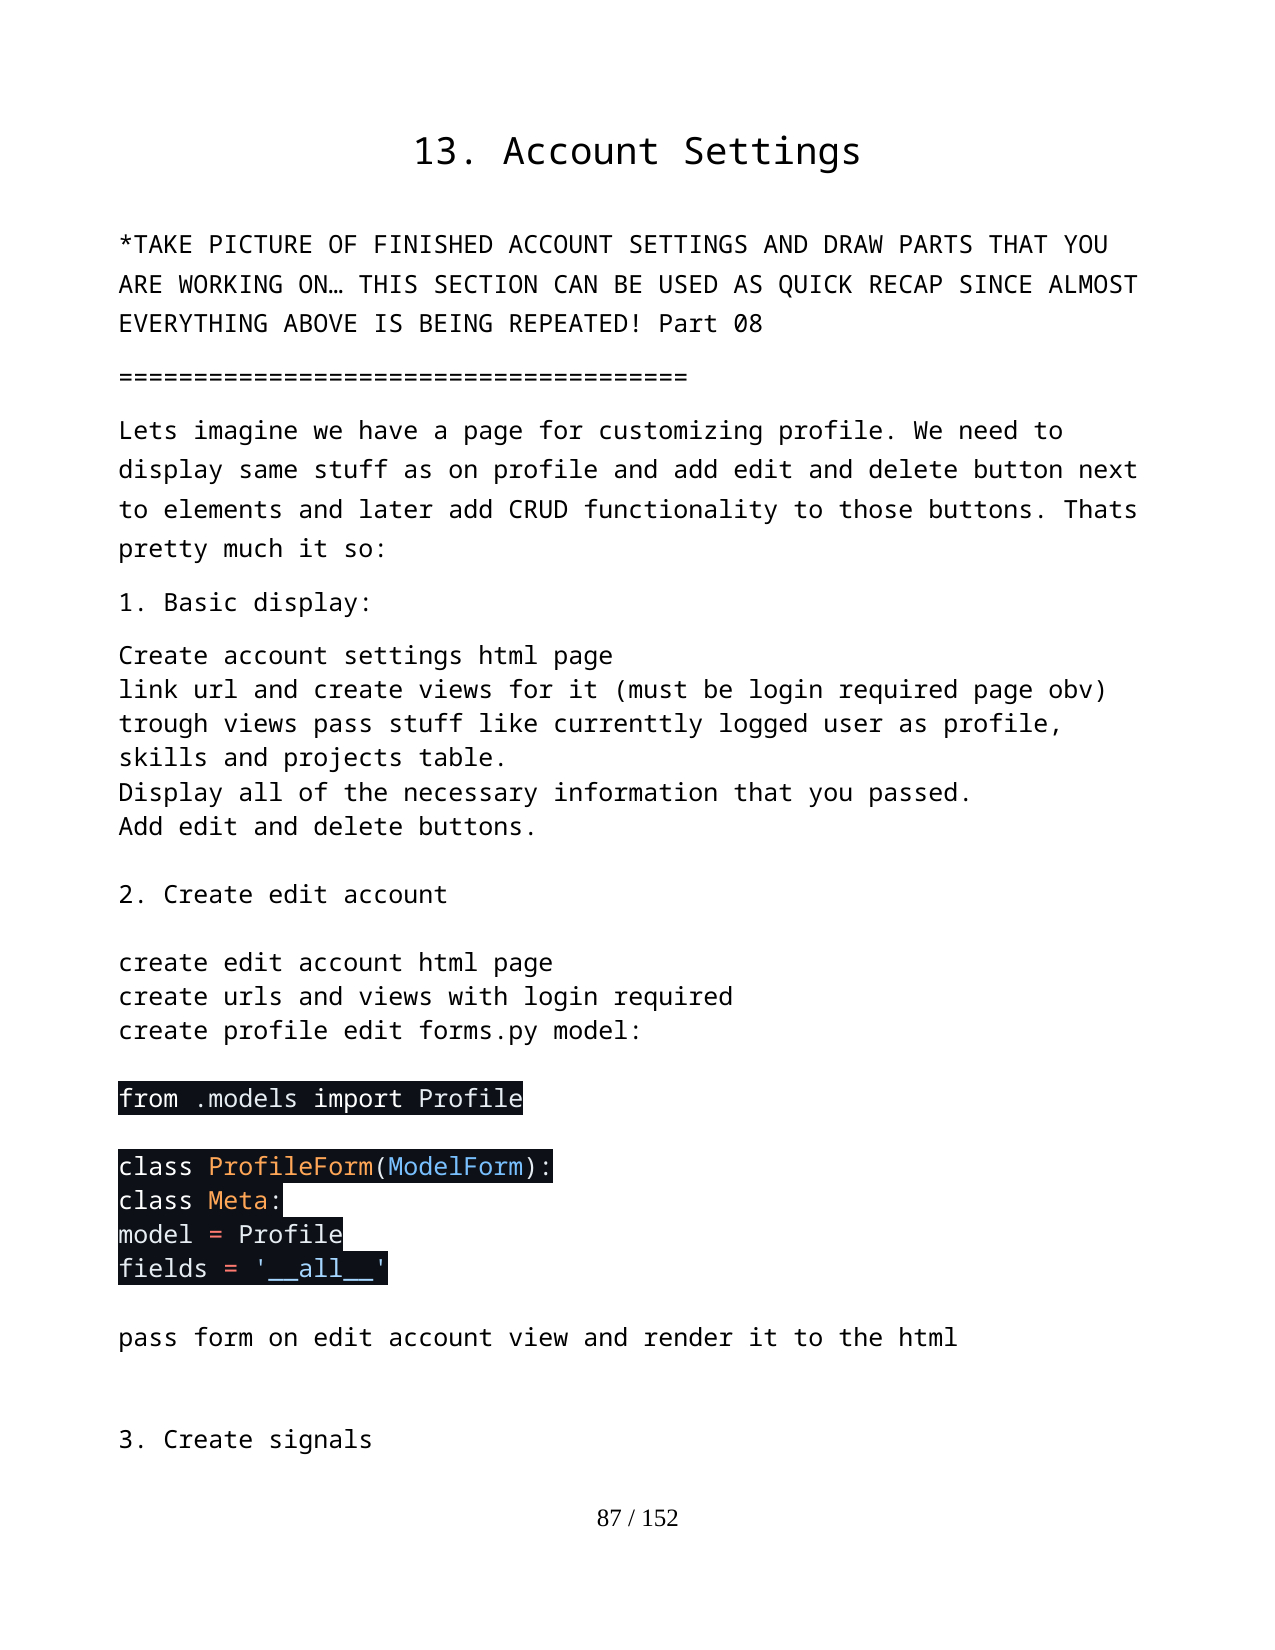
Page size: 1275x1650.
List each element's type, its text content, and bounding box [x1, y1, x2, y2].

text Create account settings html page [118, 638, 1157, 672]
text 2. Create edit account [118, 876, 1157, 910]
text pass form on edit account view and render it to the html [118, 1319, 1157, 1353]
text trough views pass stuff like currenttly logged user as profile, skills and projects table. [118, 706, 1157, 774]
text create edit account html page [118, 944, 1157, 978]
text class ProfileForm(ModelForm): [118, 1115, 1157, 1183]
text link url and create views for it (must be login required page obv) [118, 672, 1157, 706]
text fields = '__all__' [118, 1251, 1157, 1285]
text 1. Basic display: [118, 584, 1157, 618]
text 3. Create signals [118, 1421, 1157, 1455]
text class Meta: [118, 1183, 1157, 1217]
text Add edit and delete buttons. [118, 808, 1157, 842]
subtitle 13. Account Settings [118, 124, 1157, 175]
text create profile edit forms.py model: [118, 1013, 1157, 1081]
text *TAKE PICTURE OF FINISHED ACCOUNT SETTINGS AND DRAW PARTS THAT YOU ARE WORKING ON… THIS SECTION CAN BE USED AS QUICK RECAP SINCE ALMOST EVERYTHING ABOVE IS BEING REPEATED! Part 08 [118, 188, 1157, 339]
text create urls and views with login required [118, 978, 1157, 1013]
text model = Profile [118, 1217, 1157, 1251]
text from .models import Profile [118, 1081, 1157, 1115]
text Lets imagine we have a page for customizing profile. We need to display same stuff as on profile and add edit and delete button next to elements and later add CRUD functionality to those buttons. Thats pretty much it so: [118, 413, 1157, 564]
text Display all of the necessary information that you passed. [118, 774, 1157, 808]
text ====================================== [118, 359, 1157, 393]
